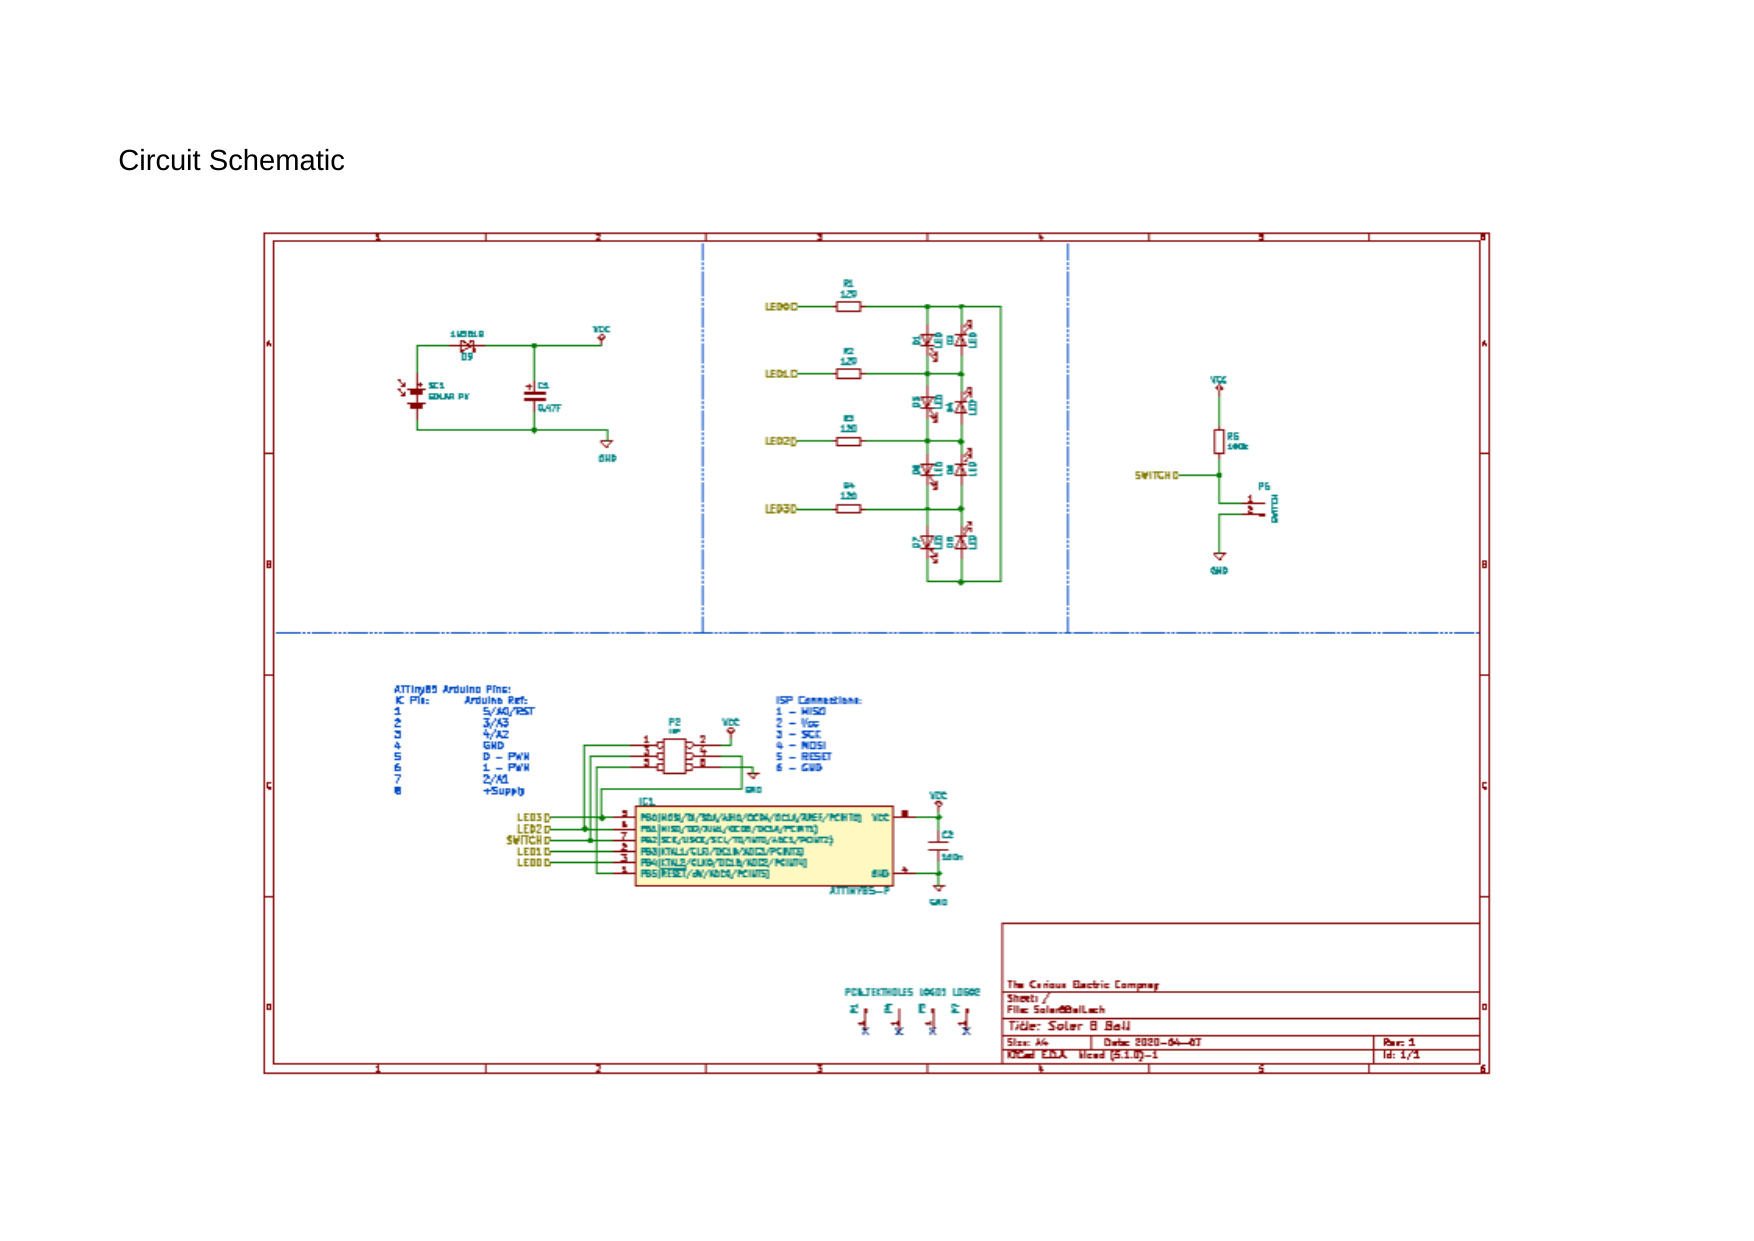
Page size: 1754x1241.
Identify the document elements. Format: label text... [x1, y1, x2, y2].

subtitle Circuit Schematic [118, 143, 1636, 177]
